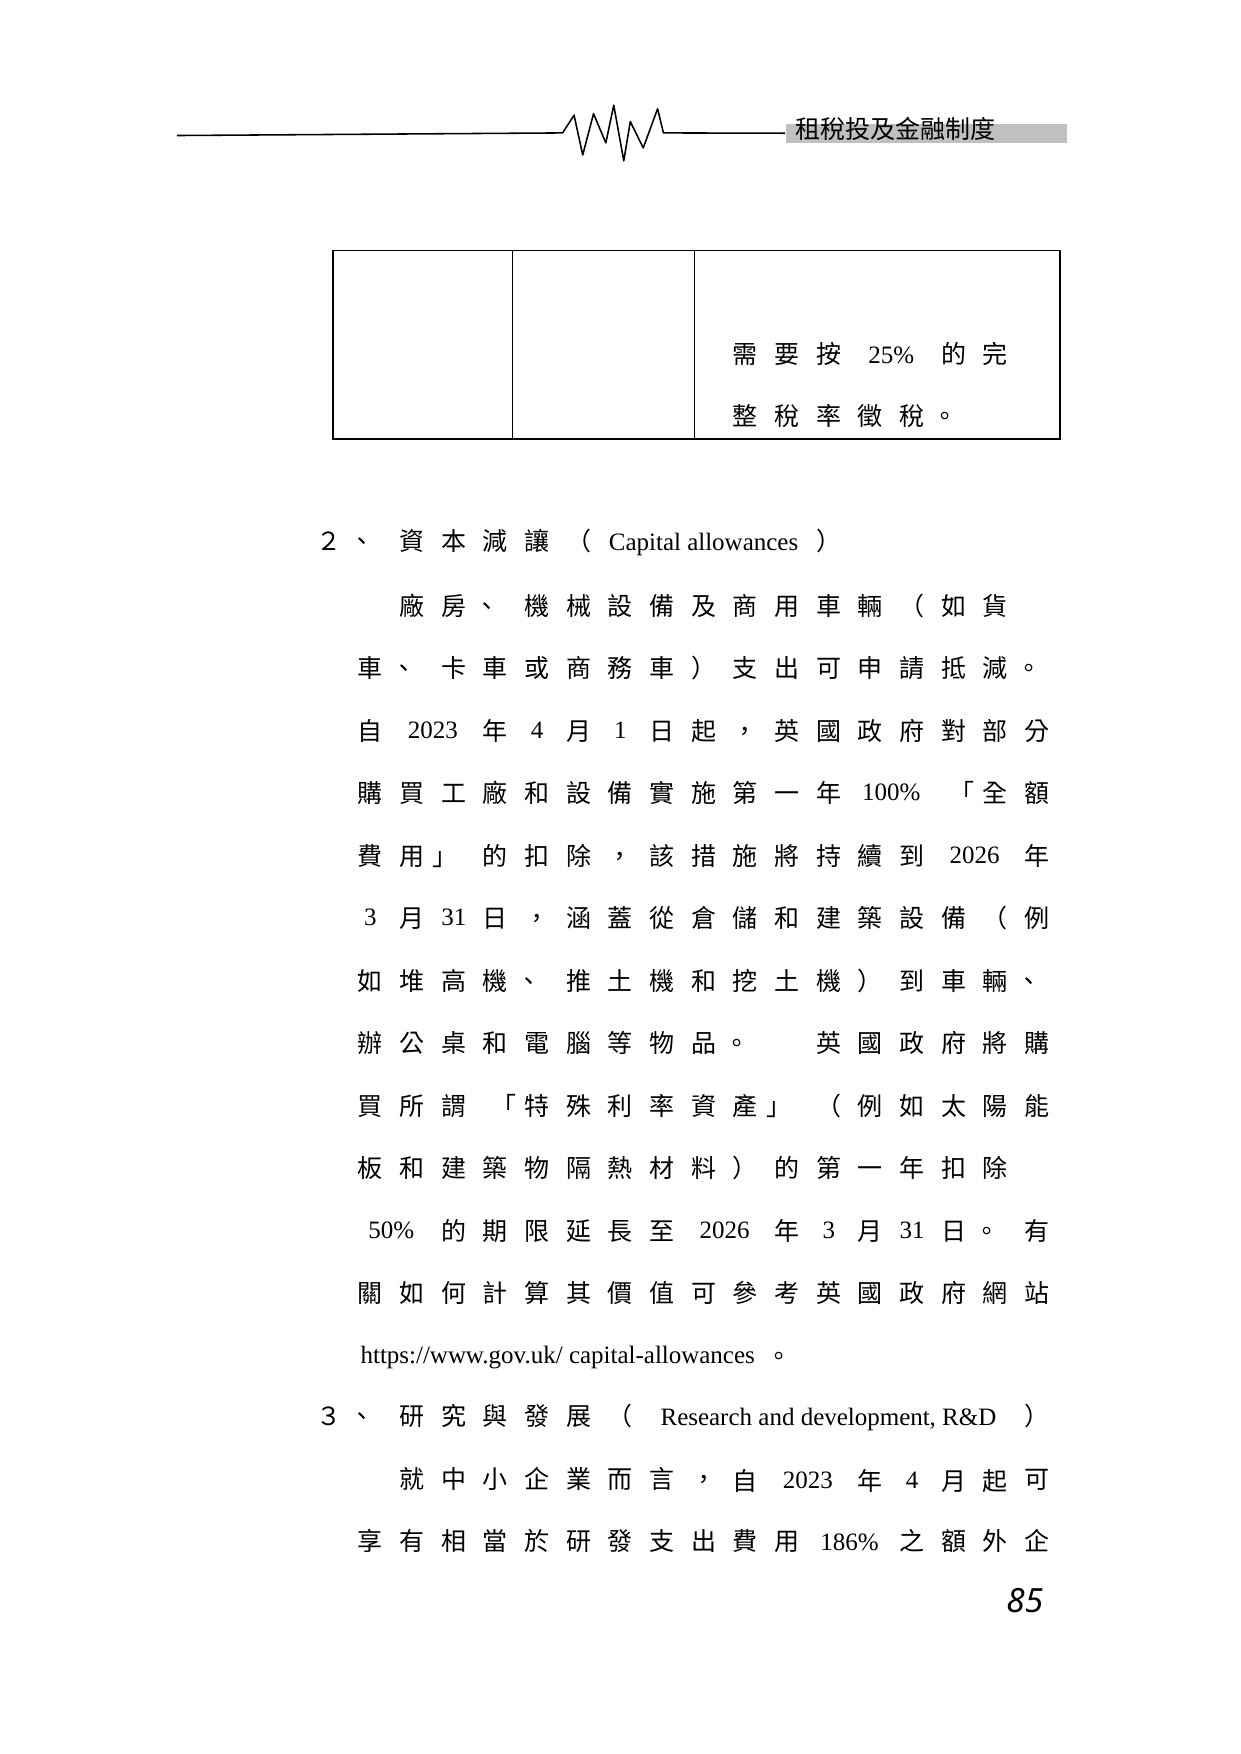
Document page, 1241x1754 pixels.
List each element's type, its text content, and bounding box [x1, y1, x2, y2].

text 廠房、機械設備及商用車輛（如貨車、卡車或商務車）支出可申請抵減。自2023年4月1日起，英國政府對部分購買工廠和設備實施第一年100%「全額費用」的扣除，該措施將持續到2026年3月31日，涵蓋從倉儲和建築設備（例如堆高機、推土機和挖土機）到車輛、辦公桌和電腦等物品。 英國政府將購買所謂「特殊利率資產」（例如太陽能板和建築物隔熱材料）的第一年扣除50%的期限延長至2026年3月31日。有關如何計算其價值可參考英國政府網站https://www.gov.uk/ capital-allowances。 [330, 563, 1058, 1375]
text ３、研究與發展（Research and development, R&D） [281, 1375, 1058, 1438]
table_cell [334, 251, 512, 438]
table_cell [513, 251, 694, 438]
text ２、資本減讓（Capital allowances） [281, 500, 1058, 563]
table_cell 需要按25%的完整稅率徵稅。 [695, 251, 1059, 438]
text 就中小企業而言，自2023年4月起可享有相當於研發支出費用186%之額外企 [330, 1438, 1058, 1563]
